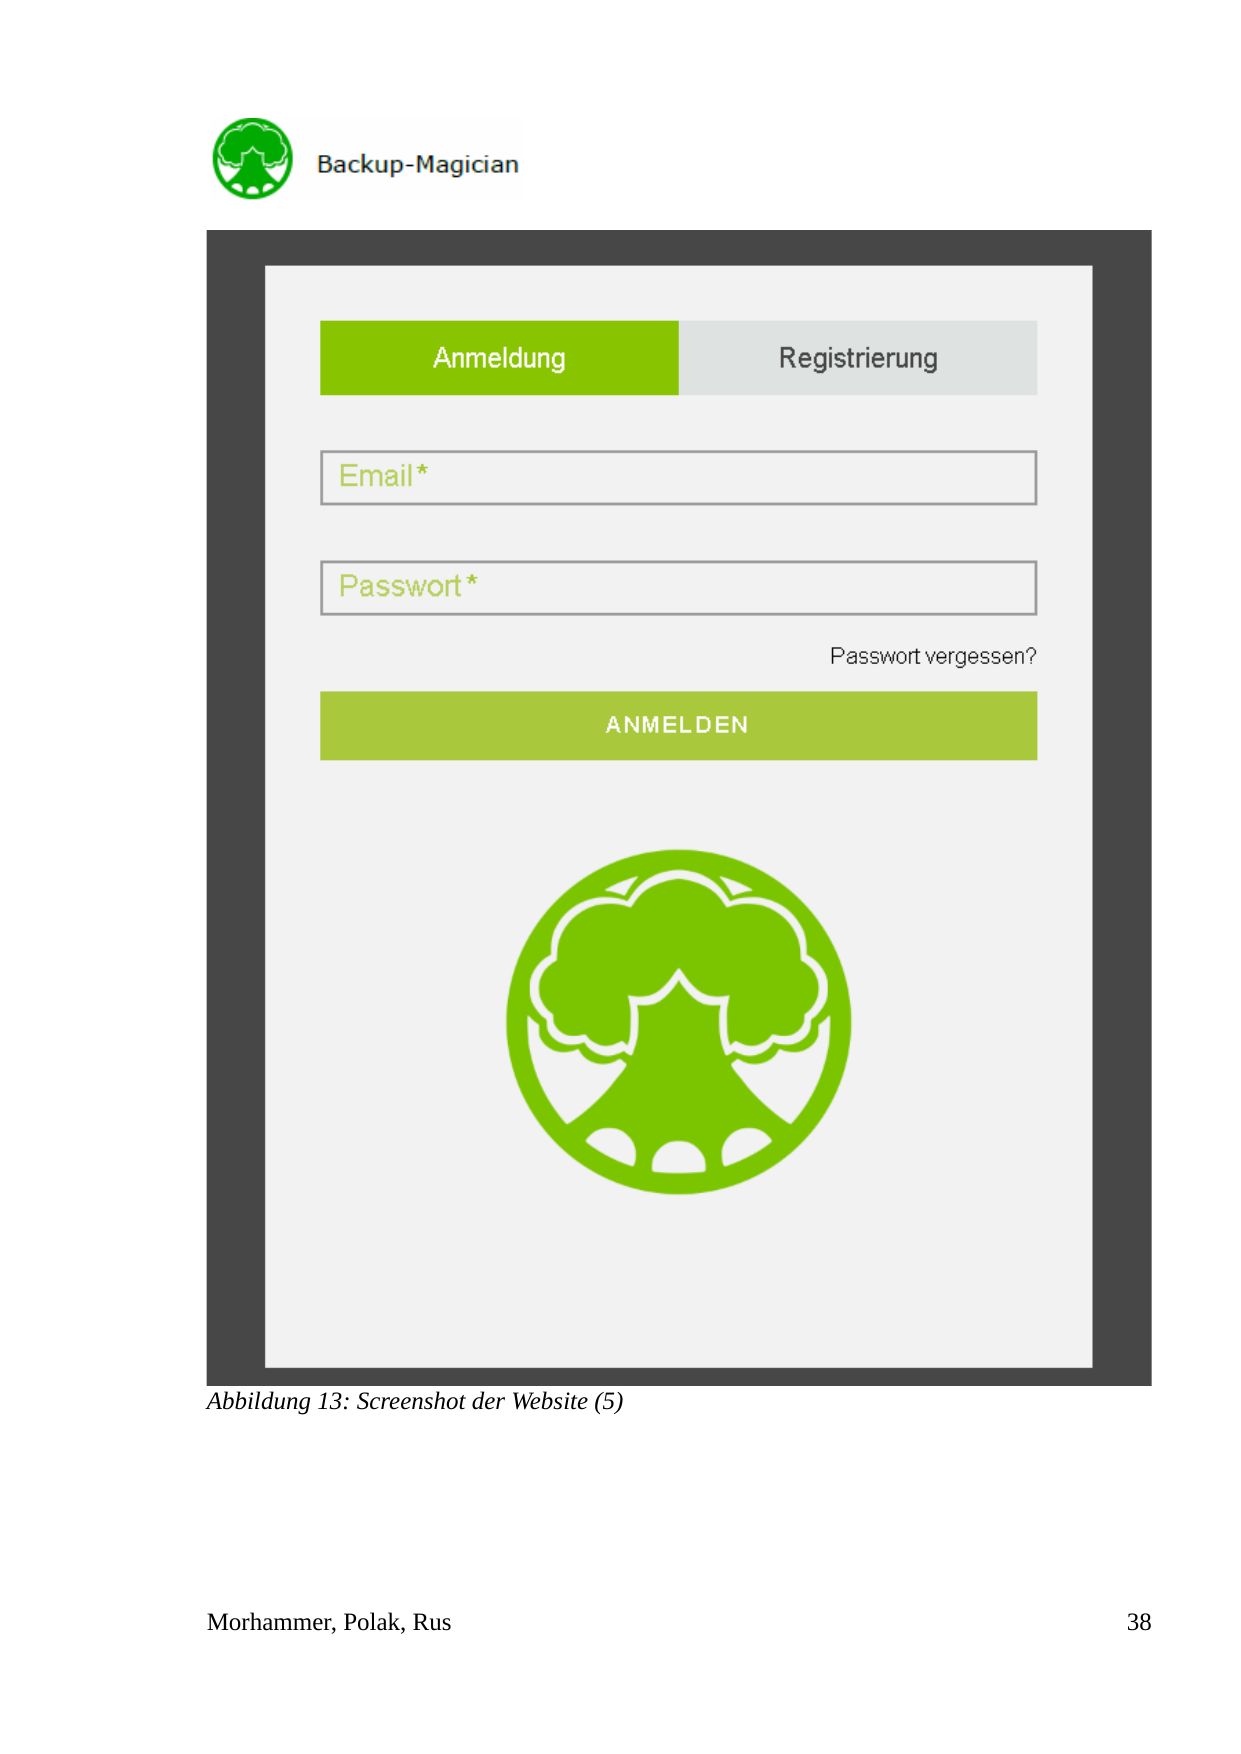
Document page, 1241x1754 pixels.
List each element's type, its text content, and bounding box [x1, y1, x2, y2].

text Abbildung 13: Screenshot der Website (5) [207, 1386, 1152, 1415]
picture [206, 230, 1152, 1386]
picture [210, 118, 523, 201]
